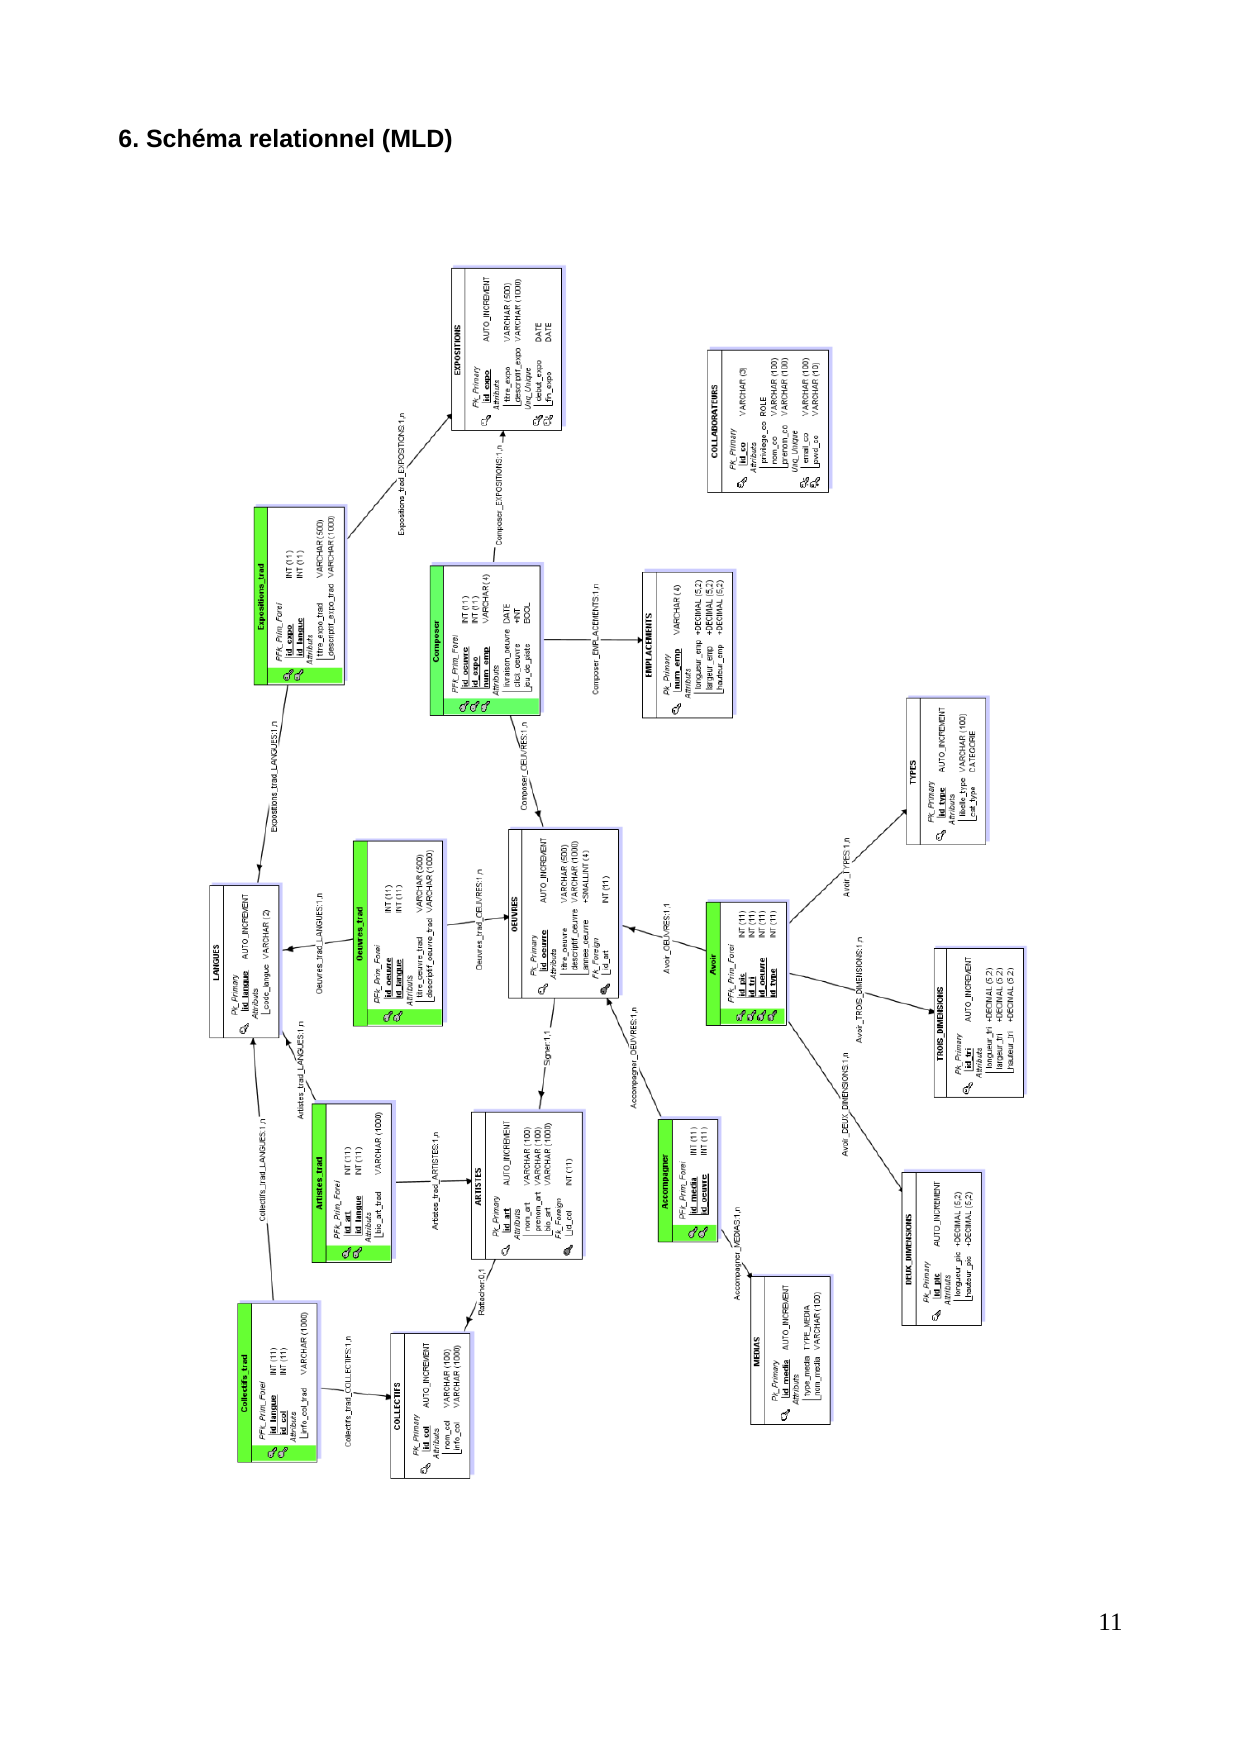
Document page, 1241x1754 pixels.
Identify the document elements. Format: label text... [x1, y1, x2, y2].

text 6. Schéma relationnel (MLD) [118, 124, 1122, 153]
picture [193, 252, 1048, 1491]
